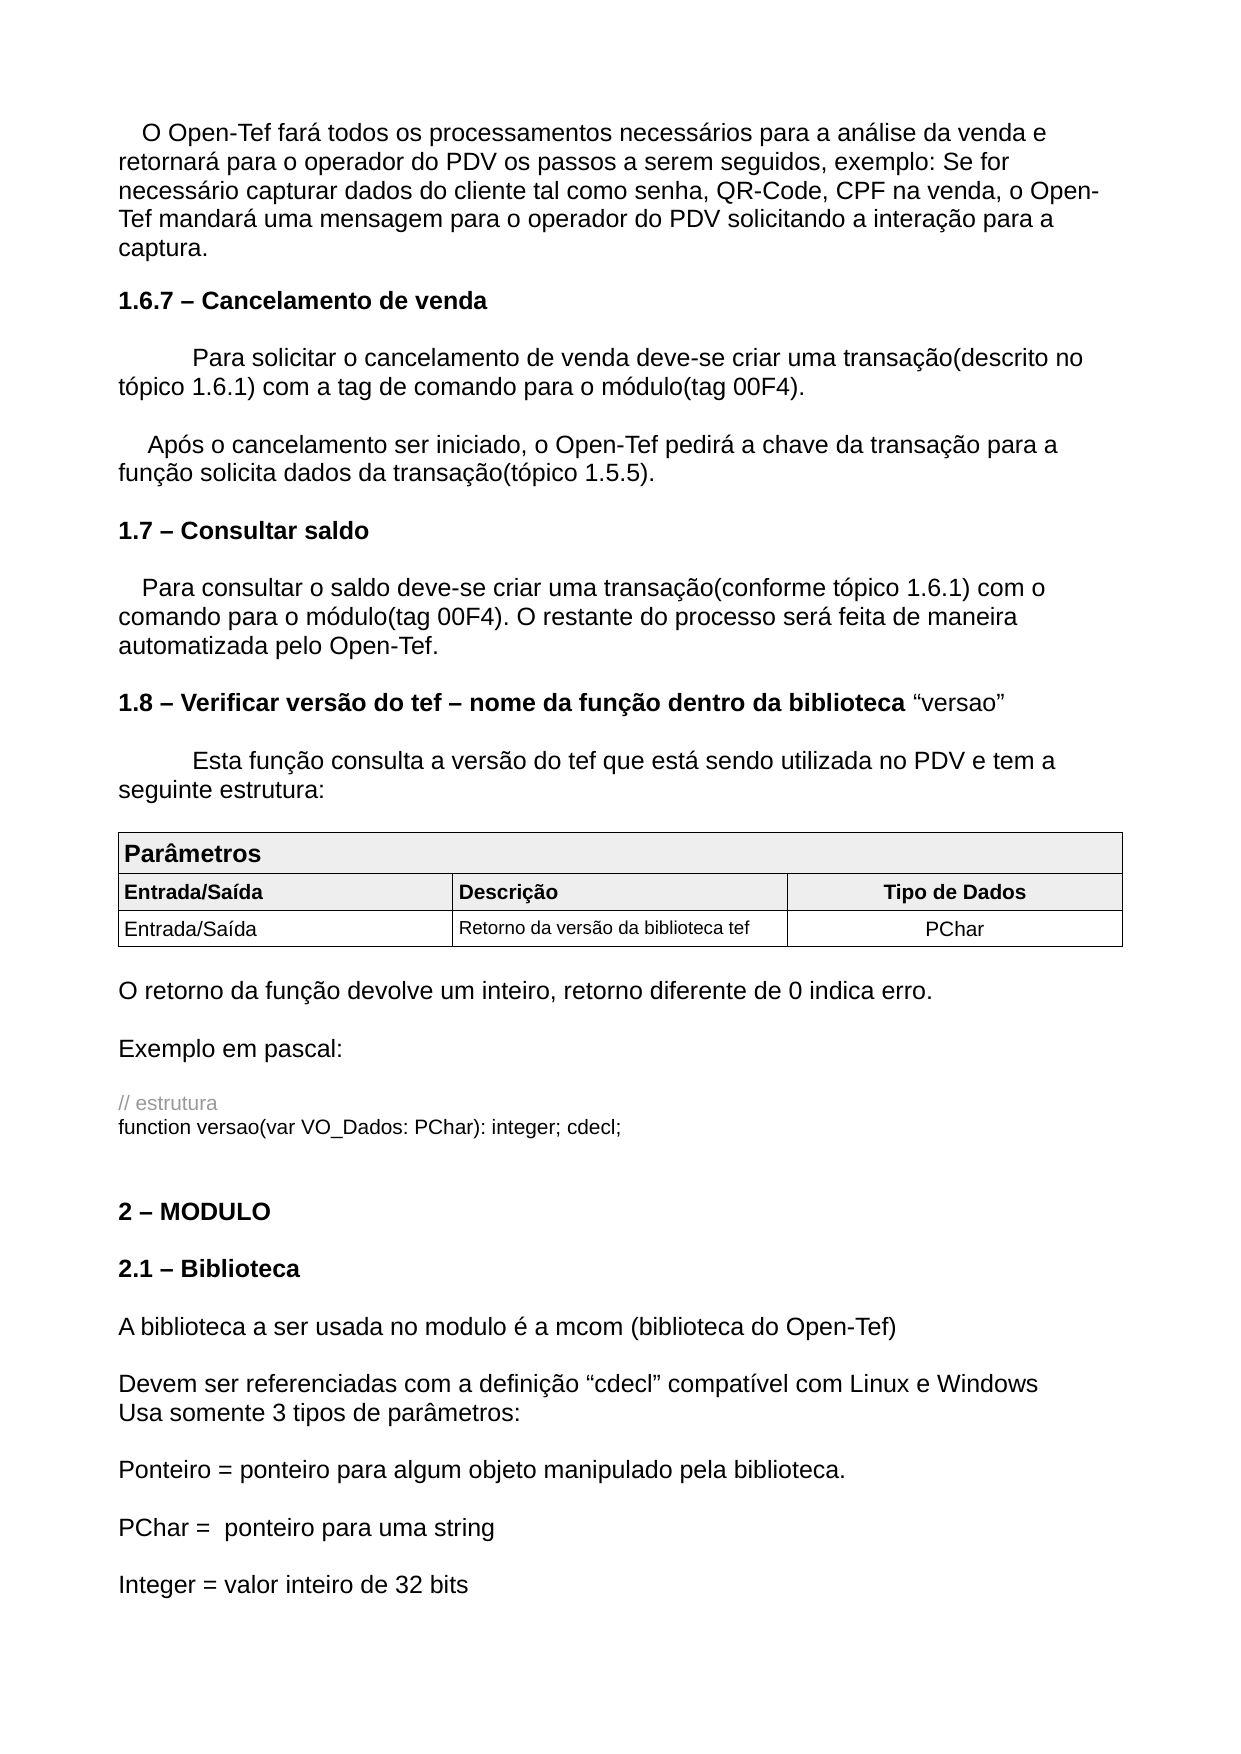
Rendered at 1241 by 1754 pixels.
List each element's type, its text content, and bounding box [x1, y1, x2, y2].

table_cell Tipo de Dados [788, 874, 1122, 910]
text 1.8 – Verificar versão do tef – nome da função dentro da biblioteca “versao” [118, 688, 1122, 717]
text function versao(var VO_Dados: PChar): integer; cdecl; [118, 1115, 1122, 1139]
text O retorno da função devolve um inteiro, retorno diferente de 0 indica erro. [118, 976, 1122, 1005]
text O Open-Tef fará todos os processamentos necessários para a análise da venda e retornará para o operador do PDV os passos a serem seguidos, exemplo: Se for necessário capturar dados do cliente tal como senha, QR-Code, CPF na venda, o Open-Tef mandará uma mensagem para o operador do PDV solicitando a interação para a captura. [118, 118, 1122, 262]
text Para solicitar o cancelamento de venda deve-se criar uma transação(descrito no tópico 1.6.1) com a tag de comando para o módulo(tag 00F4). [118, 343, 1122, 401]
table_cell Descrição [453, 874, 787, 910]
text Ponteiro = ponteiro para algum objeto manipulado pela biblioteca. [118, 1455, 1122, 1484]
text Usa somente 3 tipos de parâmetros: [118, 1398, 1122, 1426]
text 2.1 – Biblioteca [118, 1254, 1122, 1283]
table_cell Retorno da versão da biblioteca tef [453, 911, 787, 946]
text Integer = valor inteiro de 32 bits [118, 1570, 1122, 1599]
table_cell PChar [788, 911, 1122, 946]
text Exemplo em pascal: [118, 1033, 1122, 1062]
table_header Parâmetros [119, 833, 1122, 873]
text Para consultar o saldo deve-se criar uma transação(conforme tópico 1.6.1) com o comando para o módulo(tag 00F4). O restante do processo será feita de maneira automatizada pelo Open-Tef. [118, 573, 1122, 659]
text 1.7 – Consultar saldo [118, 516, 1122, 544]
table_cell Entrada/Saída [119, 874, 452, 910]
text A biblioteca a ser usada no modulo é a mcom (biblioteca do Open-Tef) [118, 1311, 1122, 1340]
text PChar = ponteiro para uma string [118, 1513, 1122, 1541]
text Esta função consulta a versão do tef que está sendo utilizada no PDV e tem a seguinte estrutura: [118, 746, 1122, 803]
text 1.6.7 – Cancelamento de venda [118, 286, 1122, 314]
text Após o cancelamento ser iniciado, o Open-Tef pedirá a chave da transação para a função solicita dados da transação(tópico 1.5.5). [118, 429, 1122, 487]
text 2 – MODULO [118, 1196, 1122, 1225]
table_cell Entrada/Saída [119, 911, 452, 946]
text Devem ser referenciadas com a definição “cdecl” compatível com Linux e Windows [118, 1369, 1122, 1398]
text // estrutura [118, 1091, 1122, 1115]
